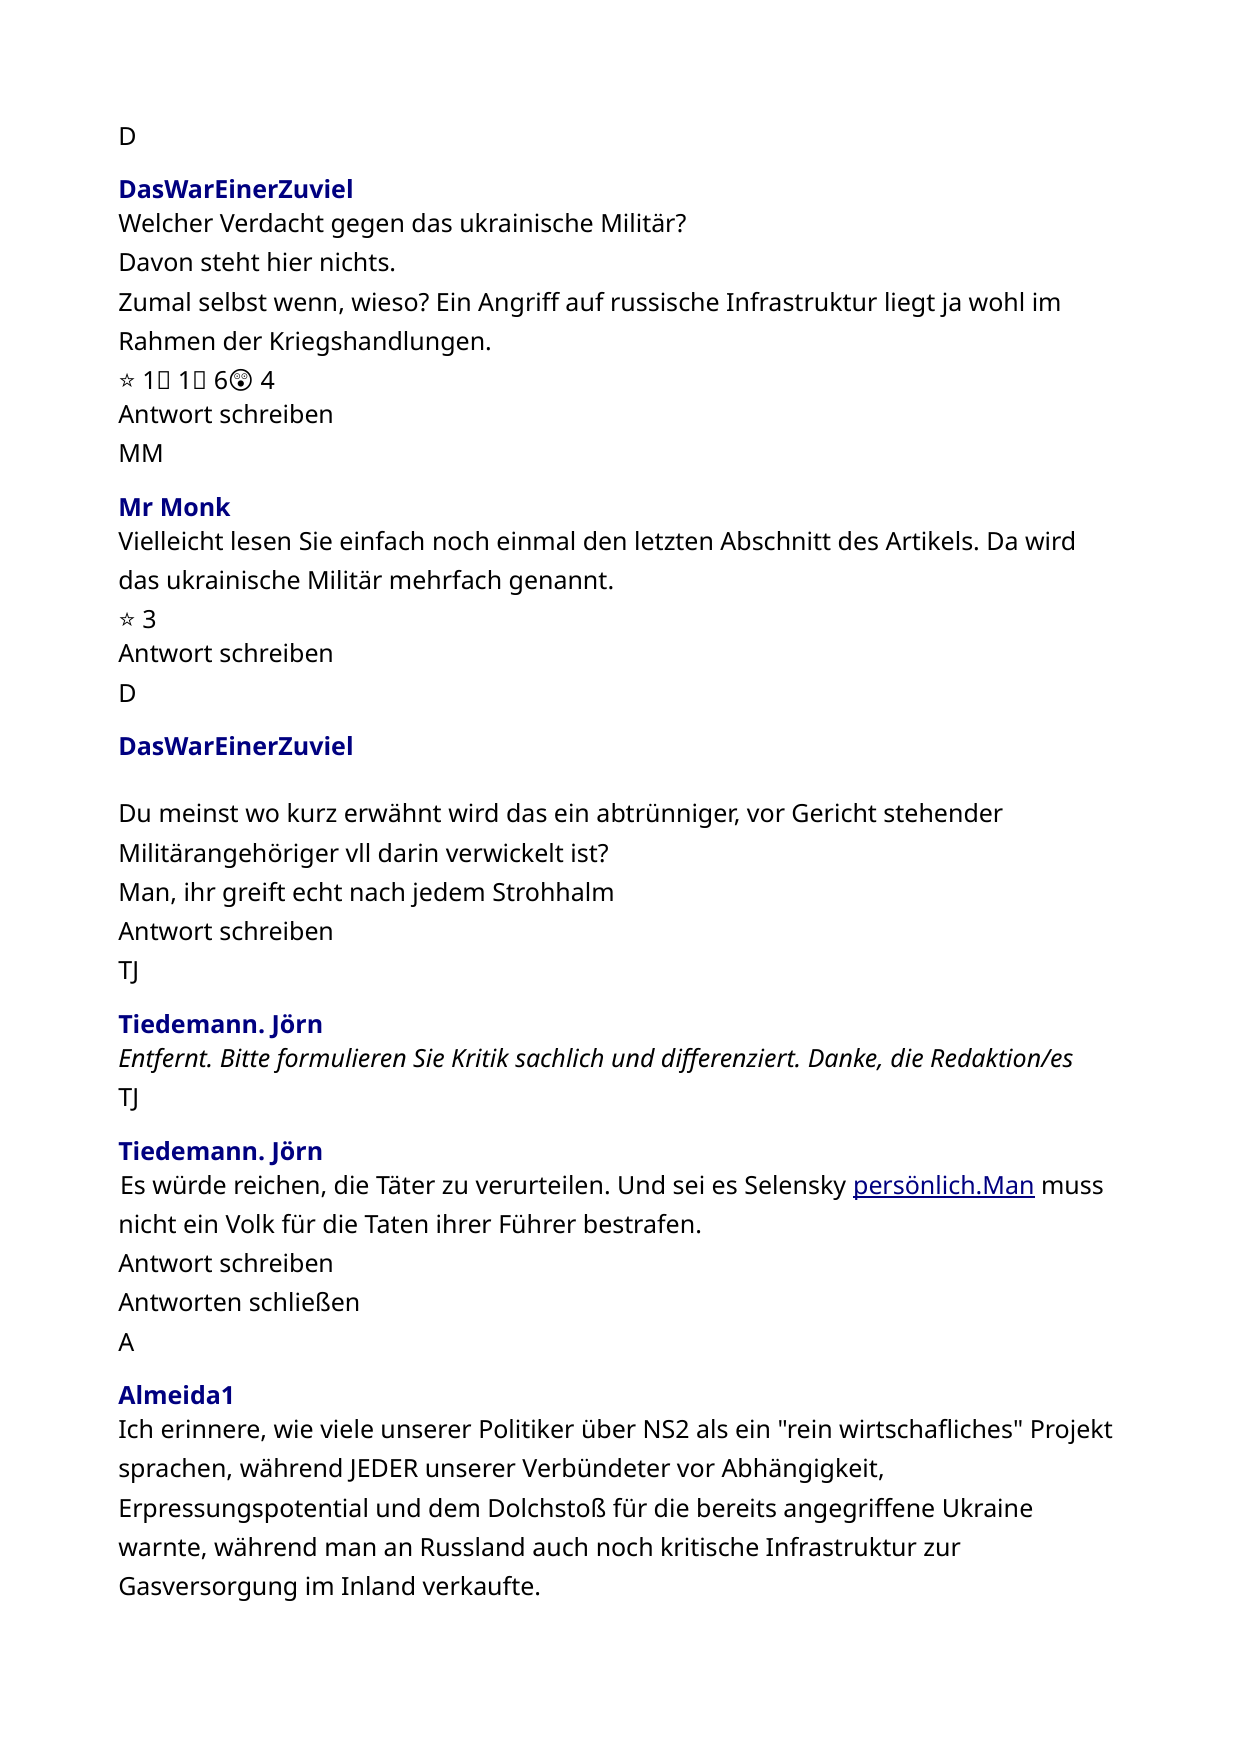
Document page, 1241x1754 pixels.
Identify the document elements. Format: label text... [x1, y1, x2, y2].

text TJ [118, 953, 1122, 987]
subtitle Mr Monk [118, 489, 1122, 524]
text Vielleicht lesen Sie einfach noch einmal den letzten Abschnitt des Artikels. Da wird das ukrainische Militär mehrfach genannt. [118, 524, 1122, 597]
text D [118, 675, 1122, 709]
text Welcher Verdacht gegen das ukrainische Militär? [118, 206, 1122, 240]
text Antwort schreiben [118, 397, 1122, 431]
subtitle DasWarEinerZuviel [118, 729, 1122, 763]
text Es würde reichen, die Täter zu verurteilen. Und sei es Selensky persönlich.Man muss nicht ein Volk für die Taten ihrer Führer bestrafen. [118, 1167, 1122, 1241]
text Zumal selbst wenn, wieso? Ein Angriff auf russische Infrastruktur liegt ja wohl im Rahmen der Kriegshandlungen. [118, 284, 1122, 357]
text Ich erinnere, wie viele unserer Politiker über NS2 als ein "rein wirtschafliches" Projekt sprachen, während JEDER unserer Verbündeter vor Abhängigkeit, Erpressungspotential und dem Dolchstoß für die bereits angegriffene Ukraine warnte, während man an Russland auch noch kritische Infrastruktur zur Gasversorgung im Inland verkaufte. [118, 1412, 1122, 1603]
subtitle Tiedemann. Jörn [118, 1006, 1122, 1041]
text Man, ihr greift echt nach jedem Strohhalm [118, 874, 1122, 908]
text ⭐️ 1🙁 1🤨 6😲 4 [118, 363, 1122, 397]
text A [118, 1324, 1122, 1358]
subtitle Tiedemann. Jörn [118, 1133, 1122, 1167]
text Du meinst wo kurz erwähnt wird das ein abtrünniger, vor Gericht stehender Militärangehöriger vll darin verwickelt ist? [118, 796, 1122, 869]
text D [118, 118, 1122, 152]
text Antworten schließen [118, 1285, 1122, 1319]
text Antwort schreiben [118, 913, 1122, 948]
text Antwort schreiben [118, 636, 1122, 670]
text TJ [118, 1080, 1122, 1114]
subtitle Almeida1 [118, 1378, 1122, 1412]
text Davon steht hier nichts. [118, 245, 1122, 279]
text Antwort schreiben [118, 1246, 1122, 1280]
text ⭐️ 3 [118, 602, 1122, 636]
subtitle DasWarEinerZuviel [118, 172, 1122, 206]
text Entfernt. Bitte formulieren Sie Kritik sachlich und differenziert. Danke, die Redaktion/es [118, 1041, 1122, 1074]
text MM [118, 436, 1122, 470]
